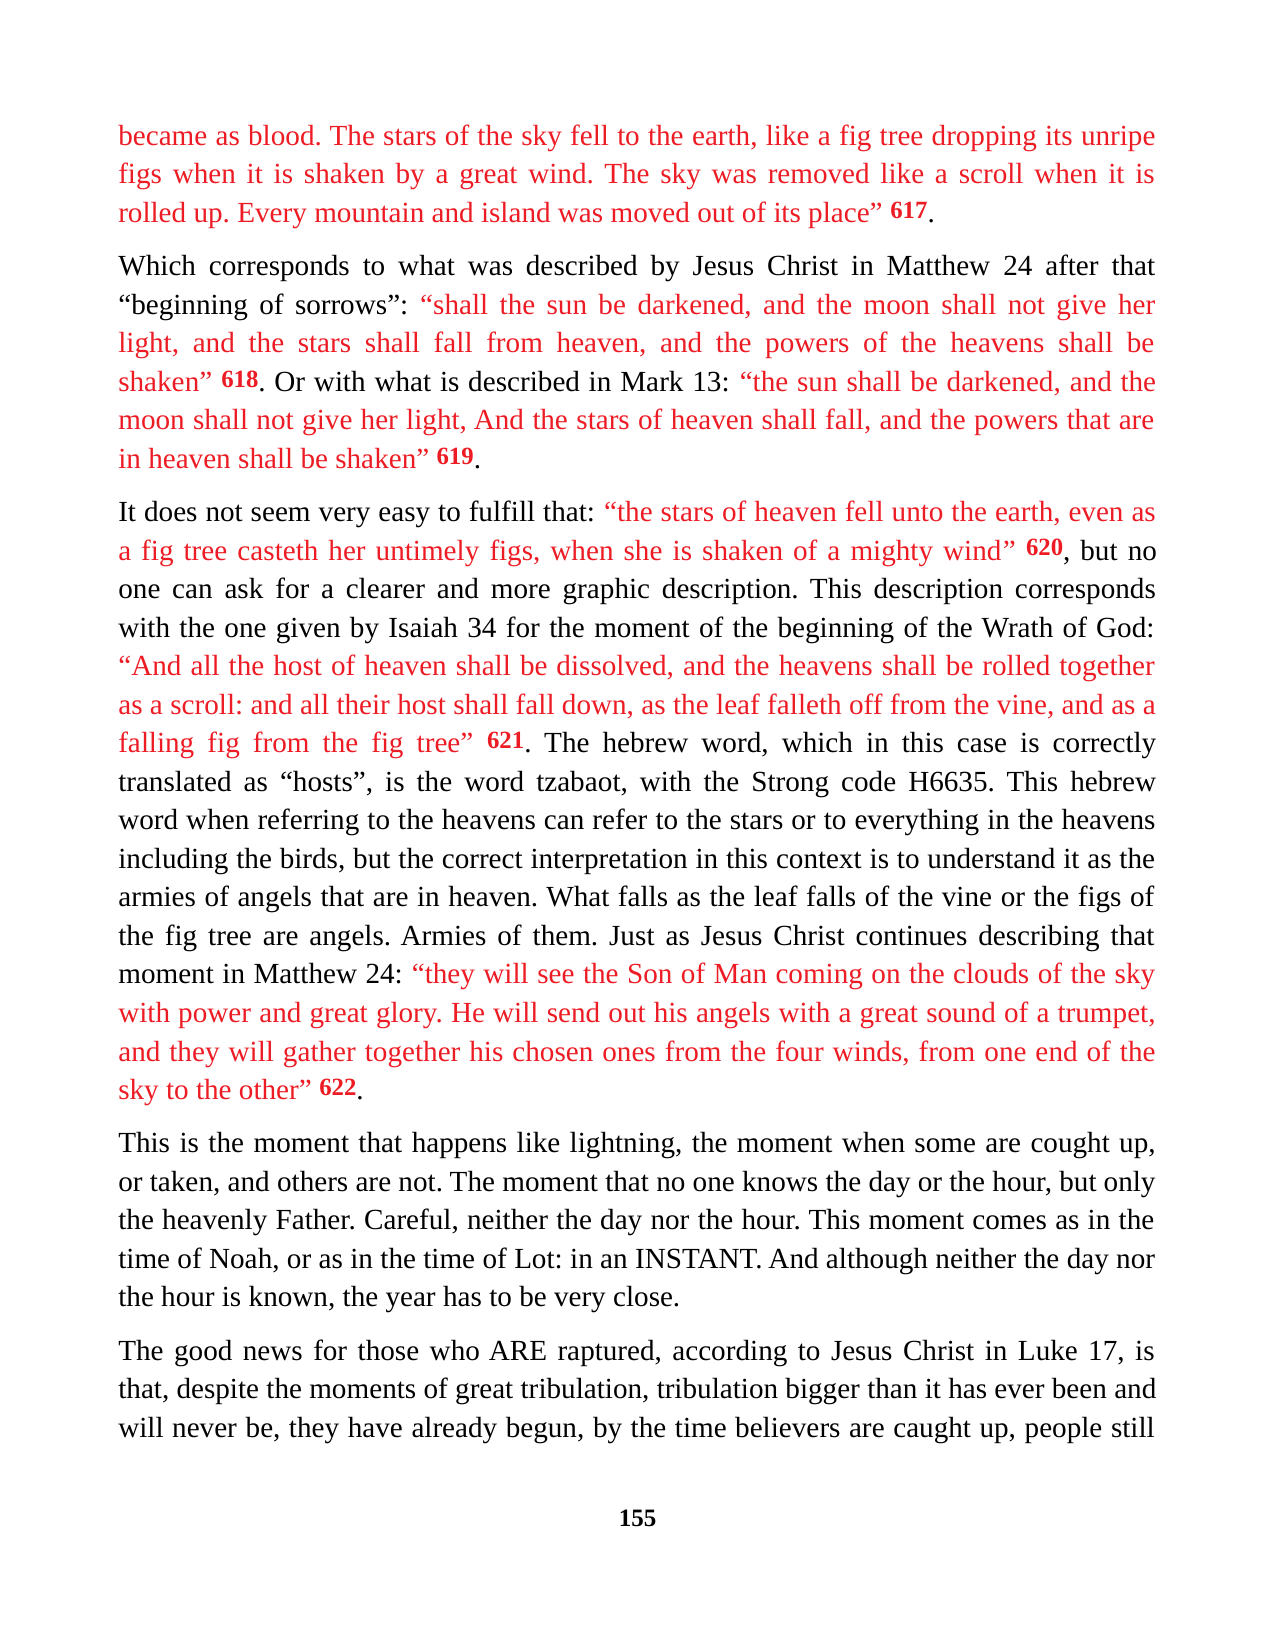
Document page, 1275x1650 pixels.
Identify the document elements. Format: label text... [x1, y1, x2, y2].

text It does not seem very easy to fulfill that: “the stars of heaven fell unto the earth, even as a fig tree casteth her untimely figs, when she is shaken of a mighty wind” , but no one can ask for a clearer and more graphic description. This description corresponds with the one given by Isaiah 34 for the moment of the beginning of the Wrath of God: “And all the host of heaven shall be dissolved, and the heavens shall be rolled together as a scroll: and all their host shall fall down, as the leaf falleth off from the vine, and as a falling fig from the fig tree” . The hebrew word, which in this case is correctly translated as “hosts”, is the word tzabaot, with the Strong code H6635. This hebrew word when referring to the heavens can refer to the stars or to everything in the heavens including the birds, but the correct interpretation in this context is to understand it as the armies of angels that are in heaven. What falls as the leaf falls of the vine or the figs of the fig tree are angels. Armies of them. Just as Jesus Christ continues describing that moment in Matthew 24: “they will see the Son of Man coming on the clouds of the sky with power and great glory. He will send out his angels with a great sound of a trumpet, and they will gather together his chosen ones from the four winds, from one end of the sky to the other” . [118, 494, 1157, 1106]
text Which corresponds to what was described by Jesus Christ in Matthew 24 after that “beginning of sorrows”: “shall the sun be darkened, and the moon shall not give her light, and the stars shall fall from heaven, and the powers of the heavens shall be shaken” . Or with what is described in Mark 13: “the sun shall be darkened, and the moon shall not give her light, And the stars of heaven shall fall, and the powers that are in heaven shall be shaken” . [118, 248, 1157, 474]
text The good news for those who ARE raptured, according to Jesus Christ in Luke 17, is that, despite the moments of great tribulation, tribulation bigger than it has ever been and will never be, they have already begun, by the time believers are caught up, people still [118, 1333, 1157, 1443]
text This is the moment that happens like lightning, the moment when some are cought up, or taken, and others are not. The moment that no one knows the day or the hour, but only the heavenly Father. Careful, neither the day nor the hour. This moment comes as in the time of Noah, or as in the time of Lot: in an INSTANT. And although neither the day nor the hour is known, the year has to be very close. [118, 1125, 1157, 1313]
text became as blood. The stars of the sky fell to the earth, like a fig tree dropping its unripe figs when it is shaken by a great wind. The sky was removed like a scroll when it is rolled up. Every mountain and island was moved out of its place” . [118, 118, 1157, 229]
